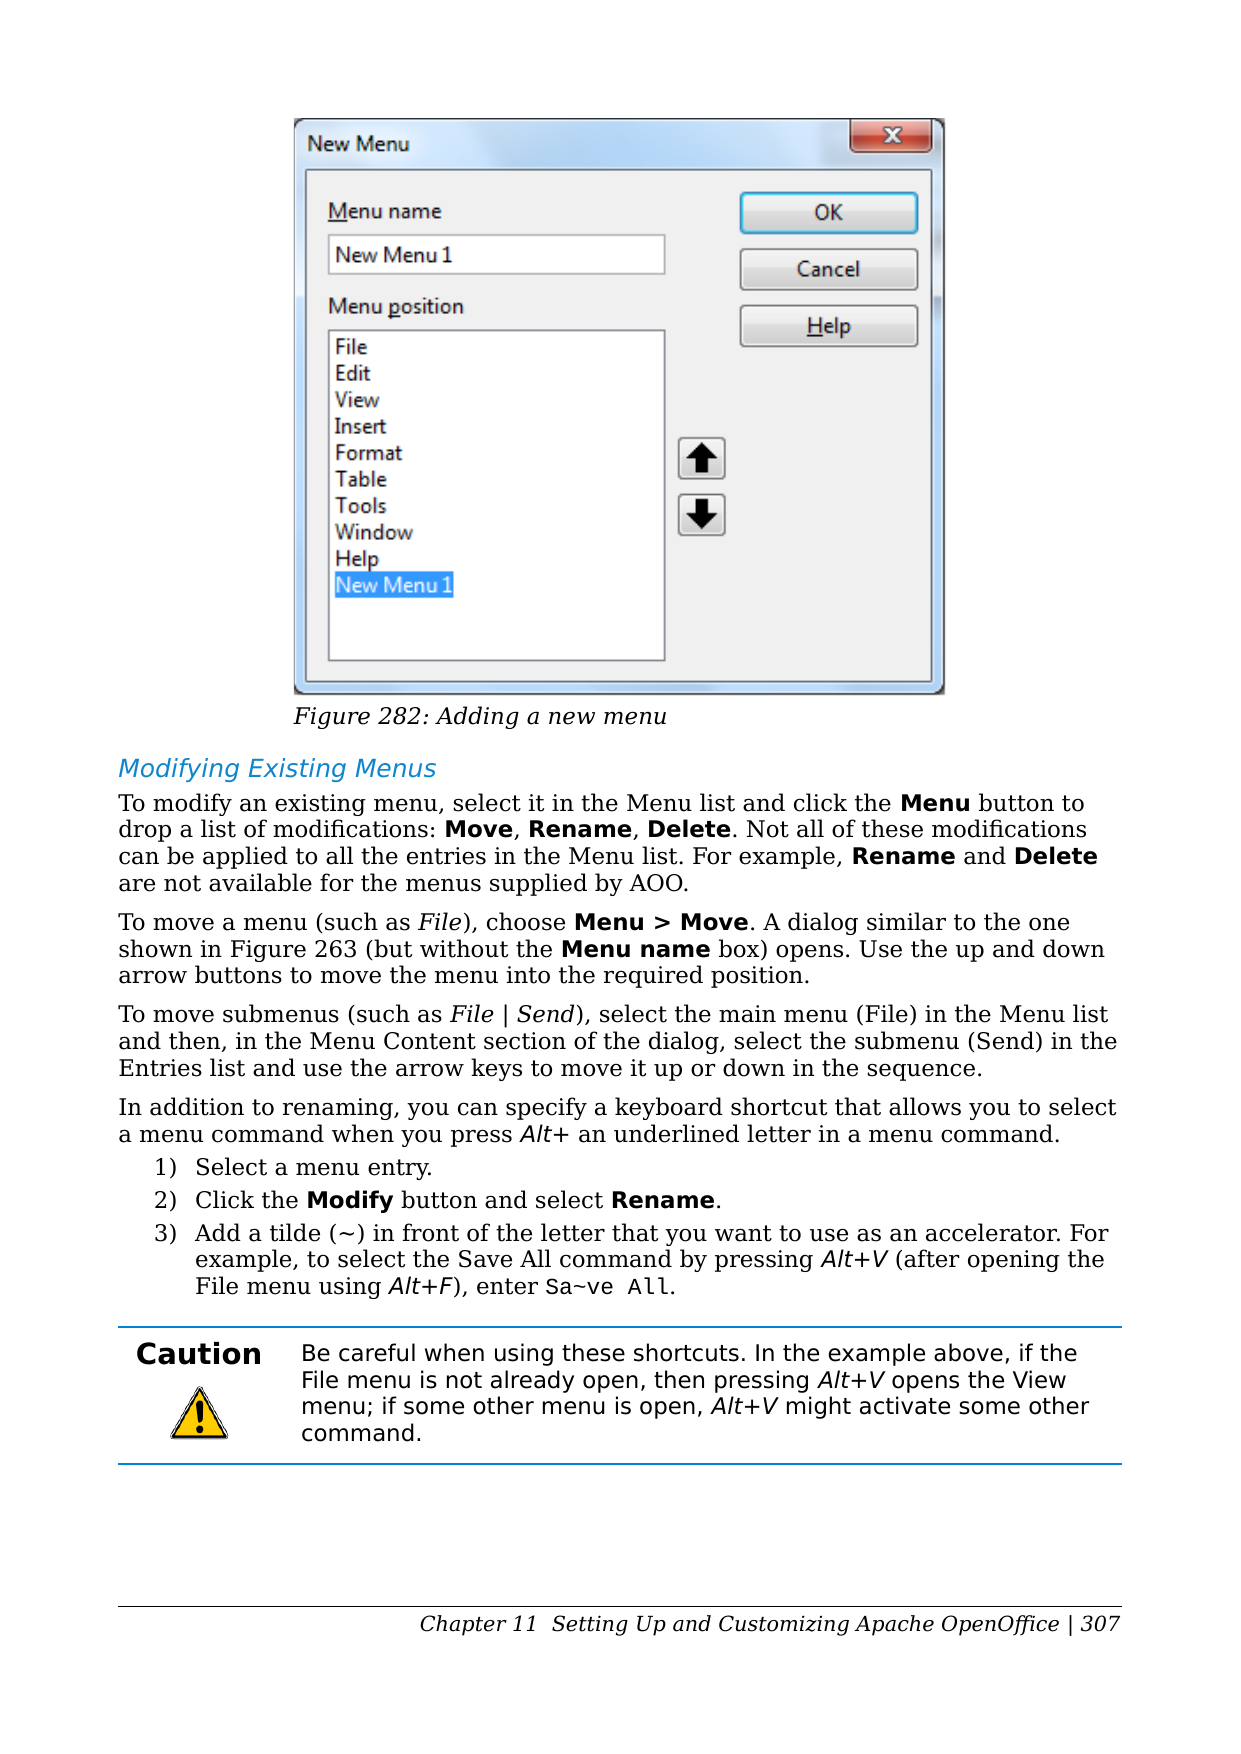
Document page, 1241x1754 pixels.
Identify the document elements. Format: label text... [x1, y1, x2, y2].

text To modify an existing menu, select it in the Menu list and click the Menu button to drop a list of modifications: Move, Rename, Delete. Not all of these modifications can be applied to all the entries in the Menu list. For example, Rename and Delete are not available for the menus supplied by AOO. [118, 790, 1122, 897]
list In addition to renaming, you can specify a keyboard shortcut that allows you to select a menu command when you press Alt+ an underlined letter in a menu command. [118, 1094, 1122, 1147]
table_header Caution [118, 1328, 279, 1463]
list Select a menu entry. [177, 1154, 1122, 1181]
text To move submenus (such as File | Send), select the main menu (File) in the Menu list and then, in the Menu Content section of the dialog, select the submenu (Send) in the Entries list and use the arrow keys to move it up or down in the sequence. [118, 1002, 1122, 1082]
subtitle Modifying Existing Menus [118, 754, 1122, 783]
picture [293, 118, 947, 697]
text To move a menu (such as File), choose Menu > Move. A dialog similar to the one shown in Figure 11 (but without the Menu name box) opens. Use the up and down arrow buttons to move the menu into the required position. [118, 909, 1122, 989]
table_header Be careful when using these shortcuts. In the example above, if the File menu is not already open, then pressing Alt+V opens the View menu; if some other menu is open, Alt+V might activate some other command. [280, 1328, 1122, 1463]
text Figure 30: Adding a new menu [294, 703, 947, 730]
list Click the Modify button and select Rename. [177, 1187, 1122, 1213]
list Add a tilde (~) in front of the letter that you want to use as an accelerator. For example, to select the Save All command by pressing Alt+V (after opening the File menu using Alt+F), enter Sa~ve All. [177, 1220, 1122, 1301]
picture [166, 1382, 232, 1443]
